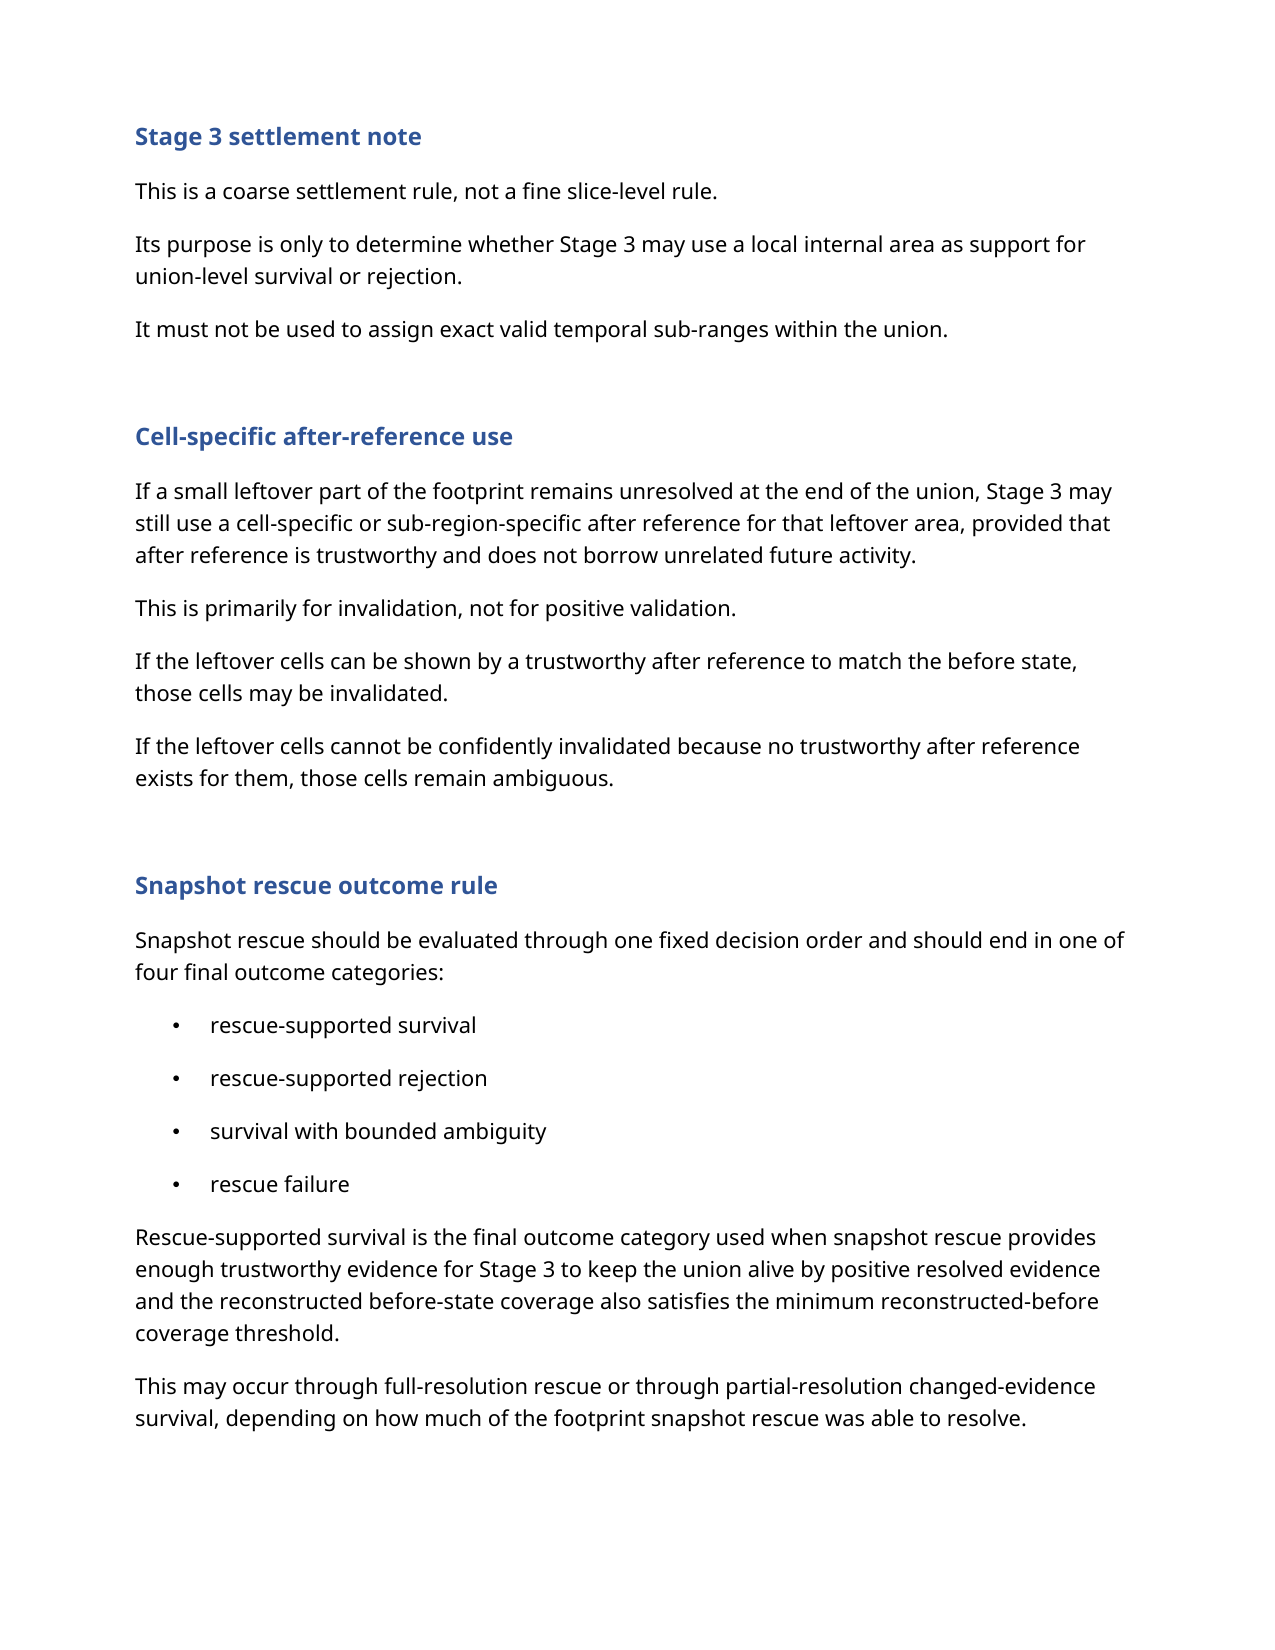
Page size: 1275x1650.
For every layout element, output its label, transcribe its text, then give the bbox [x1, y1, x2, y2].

text If the leftover cells can be shown by a trustworthy after reference to match the before state, those cells may be invalidated. [135, 646, 1140, 708]
text This is primarily for invalidation, not for positive validation. [135, 593, 1140, 623]
list survival with bounded ambiguity [172, 1116, 1140, 1145]
subtitle Snapshot rescue outcome rule [135, 869, 1140, 901]
list rescue-supported survival [172, 1010, 1140, 1039]
text This is a coarse settlement rule, not a fine slice-level rule. [135, 176, 1140, 206]
text Its purpose is only to determine whether Stage 3 may use a local internal area as support for union-level survival or rejection. [135, 229, 1140, 291]
list rescue failure [172, 1168, 1140, 1198]
subtitle Cell-specific after-reference use [135, 420, 1140, 452]
text If the leftover cells cannot be confidently invalidated because no trustworthy after reference exists for them, those cells remain ambiguous. [135, 731, 1140, 793]
text Rescue-supported survival is the final outcome category used when snapshot rescue provides enough trustworthy evidence for Stage 3 to keep the union alive by positive resolved evidence and the reconstructed before-state coverage also satisfies the minimum reconstructed-before coverage threshold. [135, 1221, 1140, 1347]
text This may occur through full-resolution rescue or through partial-resolution changed-evidence survival, depending on how much of the footprint snapshot rescue was able to resolve. [135, 1371, 1140, 1432]
text Snapshot rescue should be evaluated through one fixed decision order and should end in one of four final outcome categories: [135, 925, 1140, 987]
text It must not be used to assign exact valid temporal sub-ranges within the union. [135, 314, 1140, 344]
subtitle Stage 3 settlement note [135, 120, 1140, 153]
text If a small leftover part of the footprint remains unresolved at the end of the union, Stage 3 may still use a cell-specific or sub-region-specific after reference for that leftover area, provided that after reference is trustworthy and does not borrow unrelated future activity. [135, 476, 1140, 570]
list rescue-supported rejection [172, 1063, 1140, 1092]
